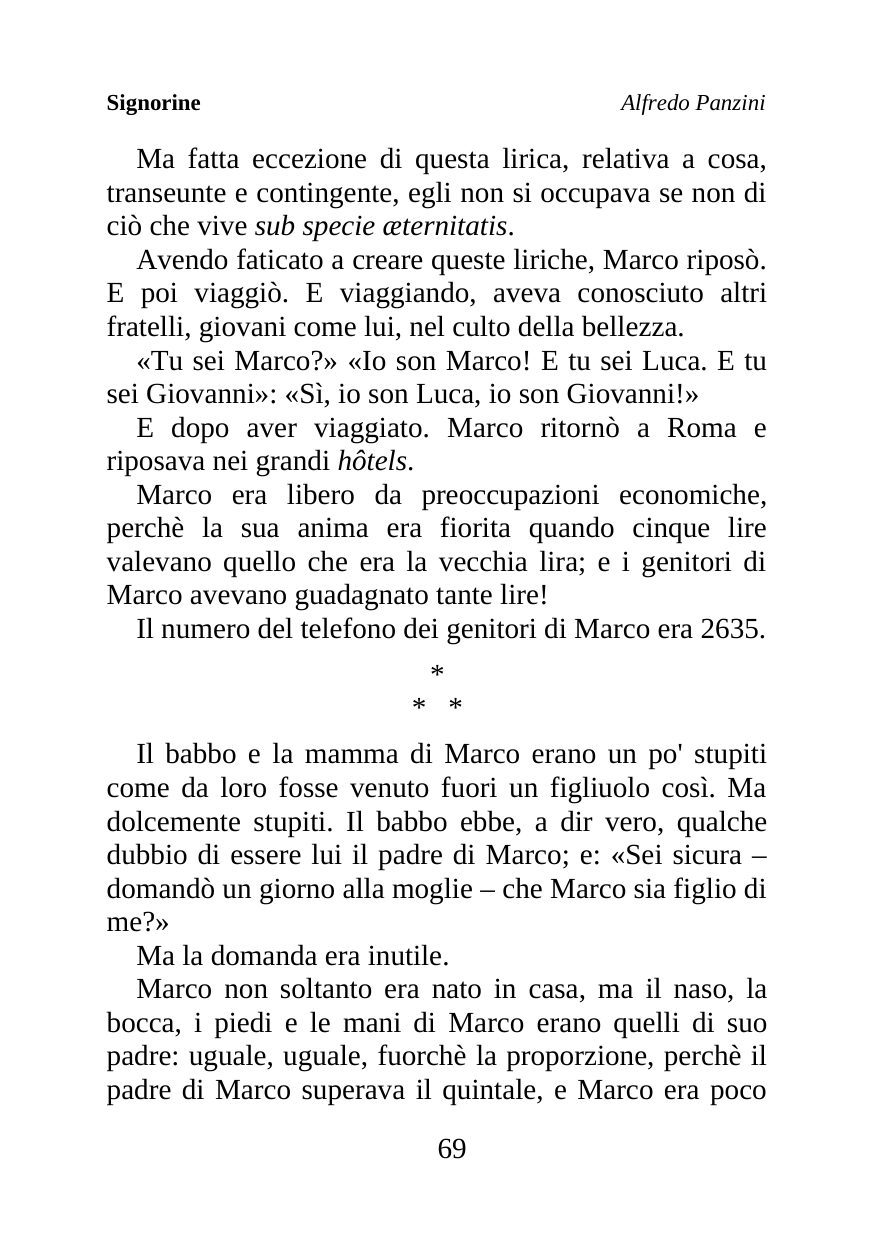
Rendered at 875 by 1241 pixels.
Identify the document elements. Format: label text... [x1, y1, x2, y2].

text Avendo faticato a creare queste liriche, Marco riposò. E poi viaggiò. E viaggiando, aveva conosciuto altri fratelli, giovani come lui, nel culto della bellezza. [106, 242, 768, 343]
text Ma la domanda era inutile. [106, 938, 768, 971]
text Marco non soltanto era nato in casa, ma il naso, la bocca, i piedi e le mani di Marco erano quelli di suo padre: uguale, uguale, fuorchè la proporzione, perchè il padre di Marco superava il quintale, e Marco era poco [106, 971, 768, 1106]
text «Tu sei Marco?» «Io son Marco! E tu sei Luca. E tu sei Giovanni»: «Sì, io son Luca, io son Giovanni!» [106, 343, 768, 410]
text E dopo aver viaggiato. Marco ritornò a Roma e riposava nei grandi hôtels. [106, 410, 768, 477]
text * * * [106, 657, 768, 724]
text Ma fatta eccezione di questa lirica, relativa a cosa, transeunte e contingente, egli non si occupava se non di ciò che vive sub specie æternitatis. [106, 141, 768, 242]
text Il numero del telefono dei genitori di Marco era 2635. [106, 611, 768, 644]
text Marco era libero da preoccupazioni economiche, perchè la sua anima era fiorita quando cinque lire valevano quello che era la vecchia lira; e i genitori di Marco avevano guadagnato tante lire! [106, 477, 768, 611]
text Il babbo e la mamma di Marco erano un po' stupiti come da loro fosse venuto fuori un figliuolo così. Ma dolcemente stupiti. Il babbo ebbe, a dir vero, qualche dubbio di essere lui il padre di Marco; e: «Sei sicura – domandò un giorno alla moglie – che Marco sia figlio di me?» [106, 737, 768, 938]
